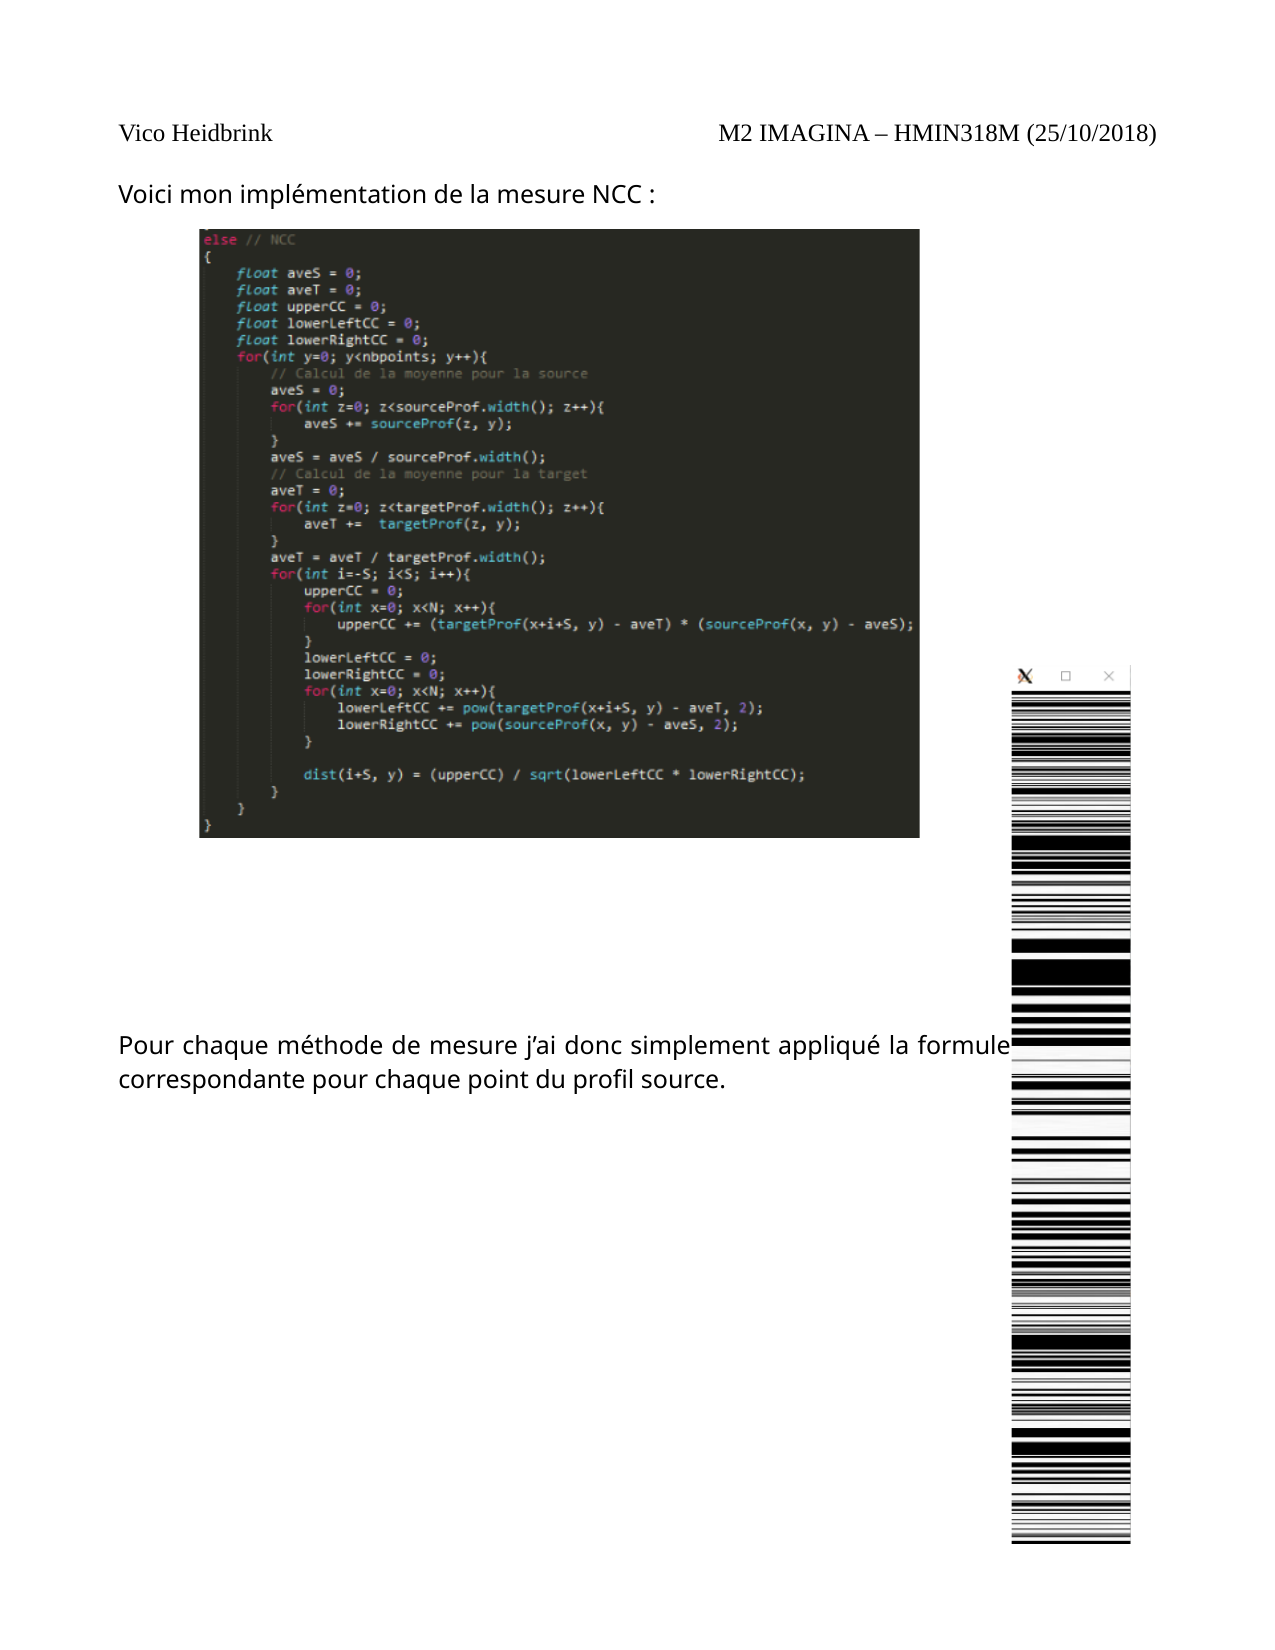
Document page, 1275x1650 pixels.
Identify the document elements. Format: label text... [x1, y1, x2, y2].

text Voici mon implémentation de la mesure NCC : [118, 176, 1157, 210]
text Pour chaque méthode de mesure j’ai donc simplement appliqué la formule correspondante pour chaque point du profil source. [118, 1028, 1011, 1096]
picture [199, 229, 920, 838]
picture [1011, 665, 1131, 1544]
